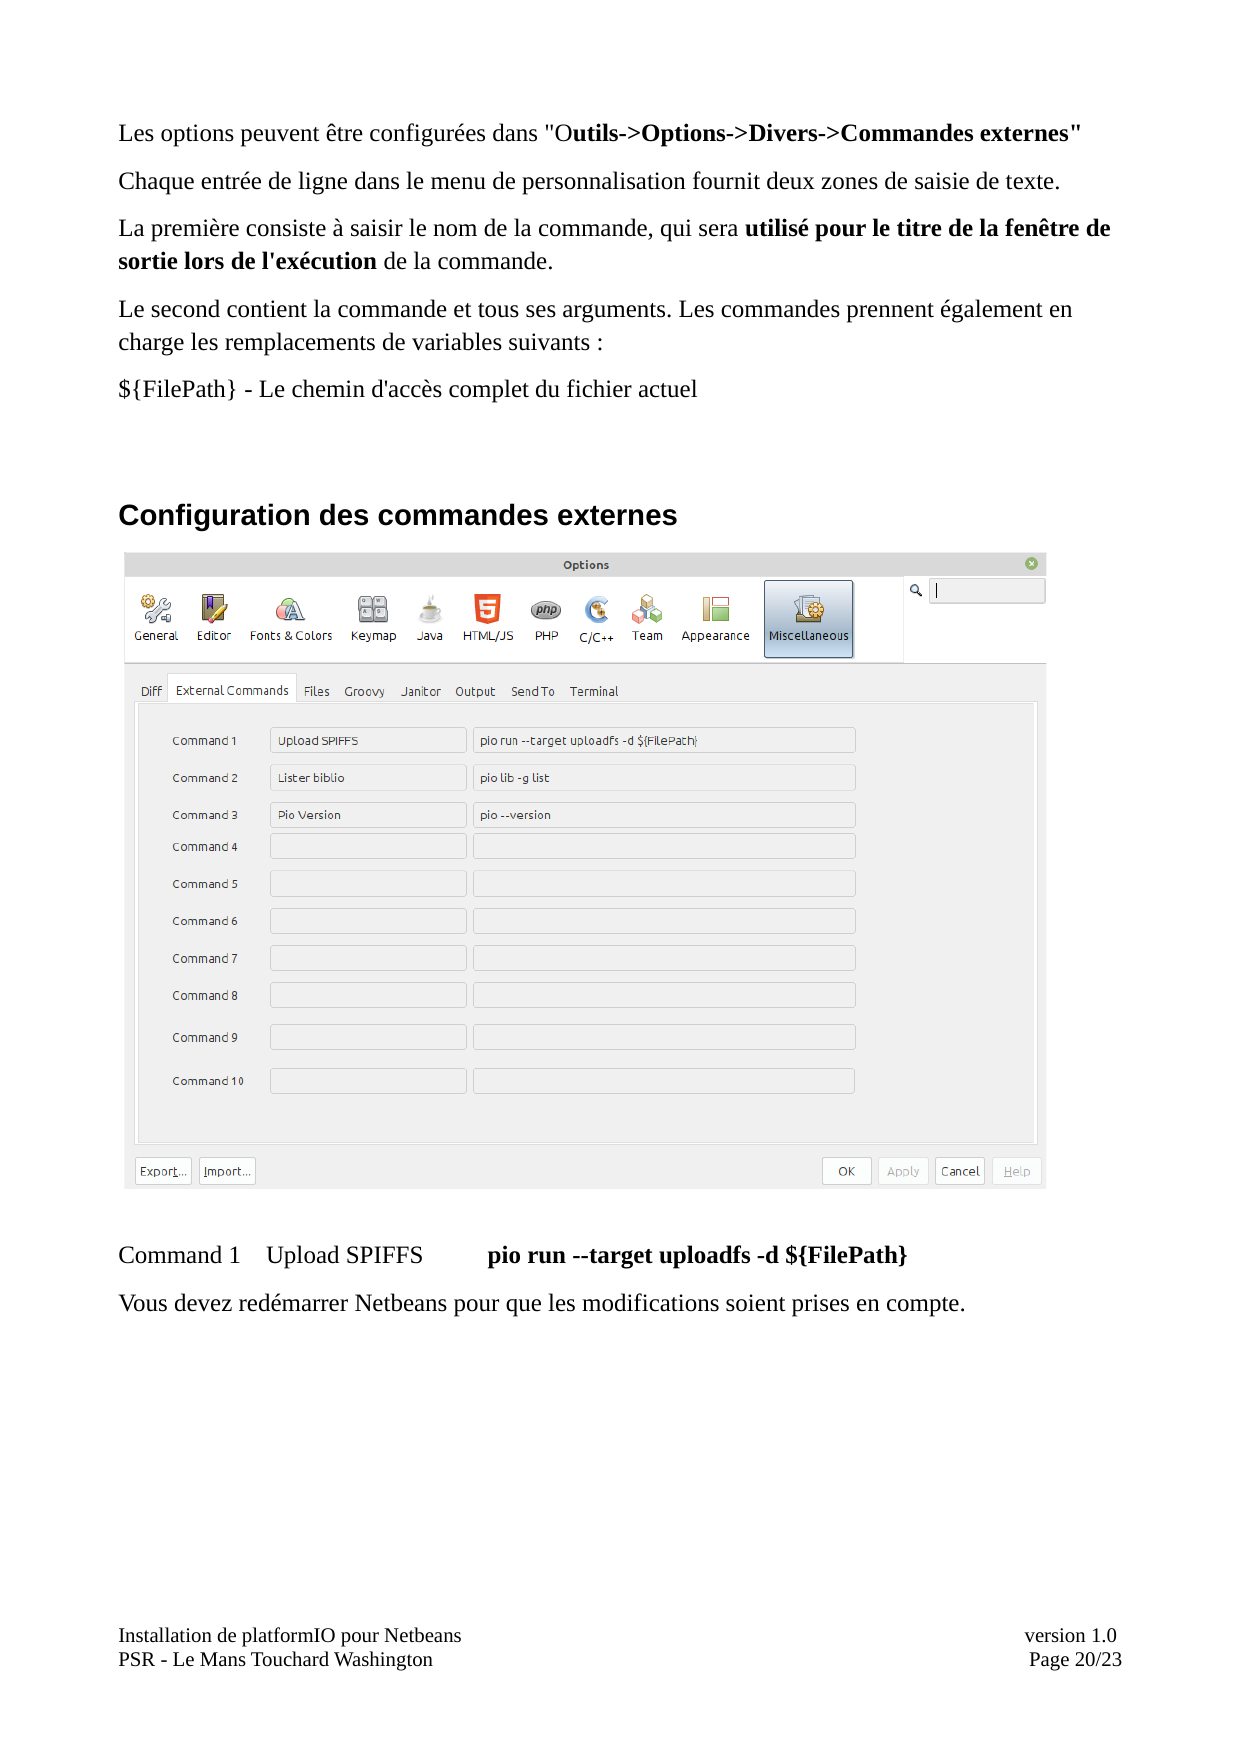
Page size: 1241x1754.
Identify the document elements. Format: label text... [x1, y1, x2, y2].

subtitle Configuration des commandes externes [118, 498, 1122, 531]
text La première consiste à saisir le nom de la commande, qui sera utilisé pour le titre de la fenêtre de sortie lors de l'exécution de la commande. [118, 213, 1122, 275]
text Les options peuvent être configurées dans "Outils->Options->Divers->Commandes externes" [118, 118, 1122, 147]
picture [124, 552, 1047, 1189]
text ${FilePath} - Le chemin d'accès complet du fichier actuel [118, 374, 1122, 403]
text Vous devez redémarrer Netbeans pour que les modifications soient prises en compte. [118, 1288, 1122, 1316]
text Le second contient la commande et tous ses arguments. Les commandes prennent également en charge les remplacements de variables suivants : [118, 294, 1122, 356]
text Command 1 Upload SPIFFS pio run --target uploadfs -d ${FilePath} [118, 1240, 1122, 1269]
text Chaque entrée de ligne dans le menu de personnalisation fournit deux zones de saisie de texte. [118, 166, 1122, 194]
